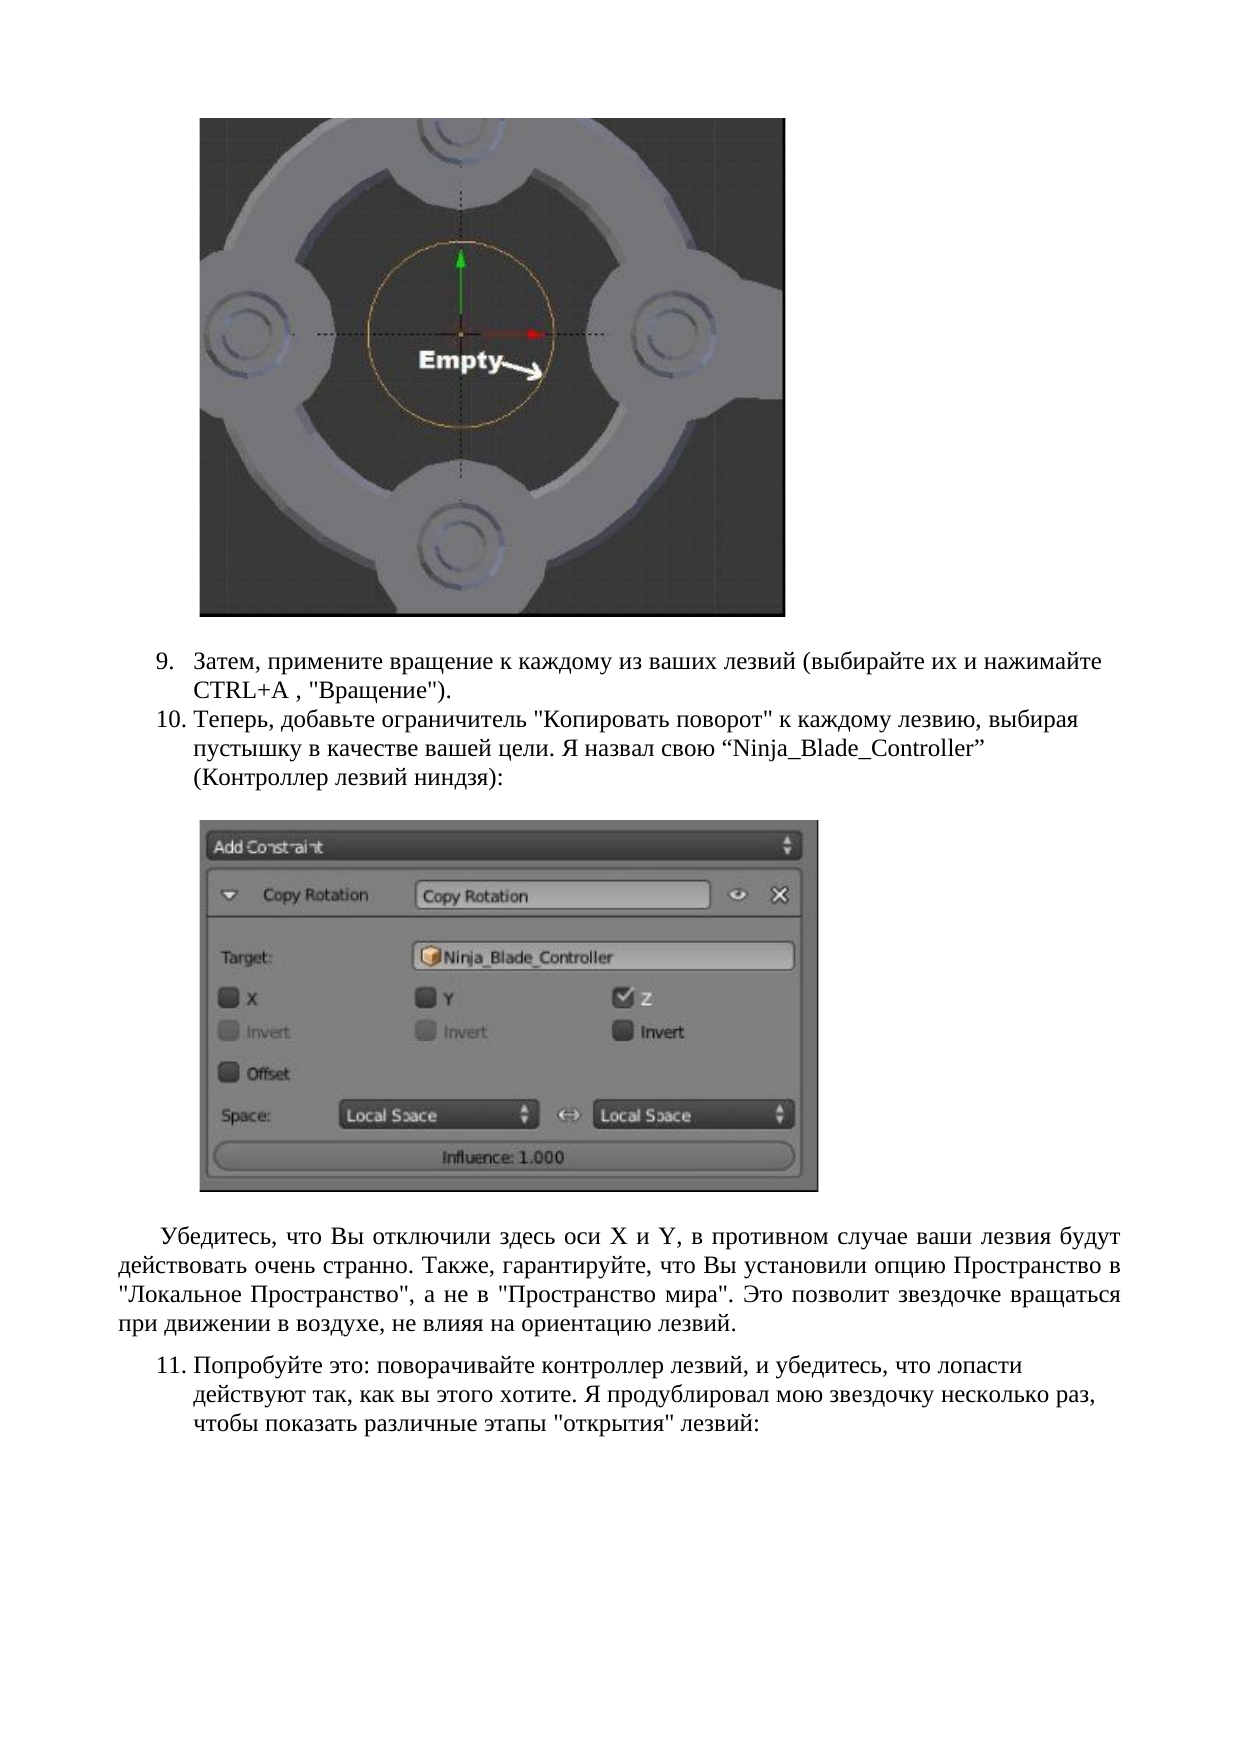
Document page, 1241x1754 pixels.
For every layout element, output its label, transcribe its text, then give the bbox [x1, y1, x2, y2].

picture [199, 118, 786, 617]
text Убедитесь, что Вы отключили здесь оси X и Y, в противном случае ваши лезвия будут действовать очень странно. Также, гарантируйте, что Вы установили опцию Пространство в "Локальное Пространство", а не в "Пространство мира". Это позволит звездочке вращаться при движении в воздухе, не влияя на ориентацию лезвий. [118, 1221, 1122, 1337]
picture [199, 820, 819, 1192]
list Попробуйте это: поворачивайте контроллер лезвий, и убедитесь, что лопасти действуют так, как вы этого хотите. Я продублировал мою звездочку несколько раз, чтобы показать различные этапы "открытия" лезвий: [156, 1350, 1122, 1437]
list Затем, примените вращение к каждому из ваших лезвий (выбирайте их и нажимайте CTRL+A , "Вращение"). [156, 646, 1122, 704]
list Теперь, добавьте ограничитель "Копировать поворот" к каждому лезвию, выбирая пустышку в качестве вашей цели. Я назвал свою “Ninja_Blade_Controller” (Контроллер лезвий ниндзя): [156, 704, 1122, 791]
